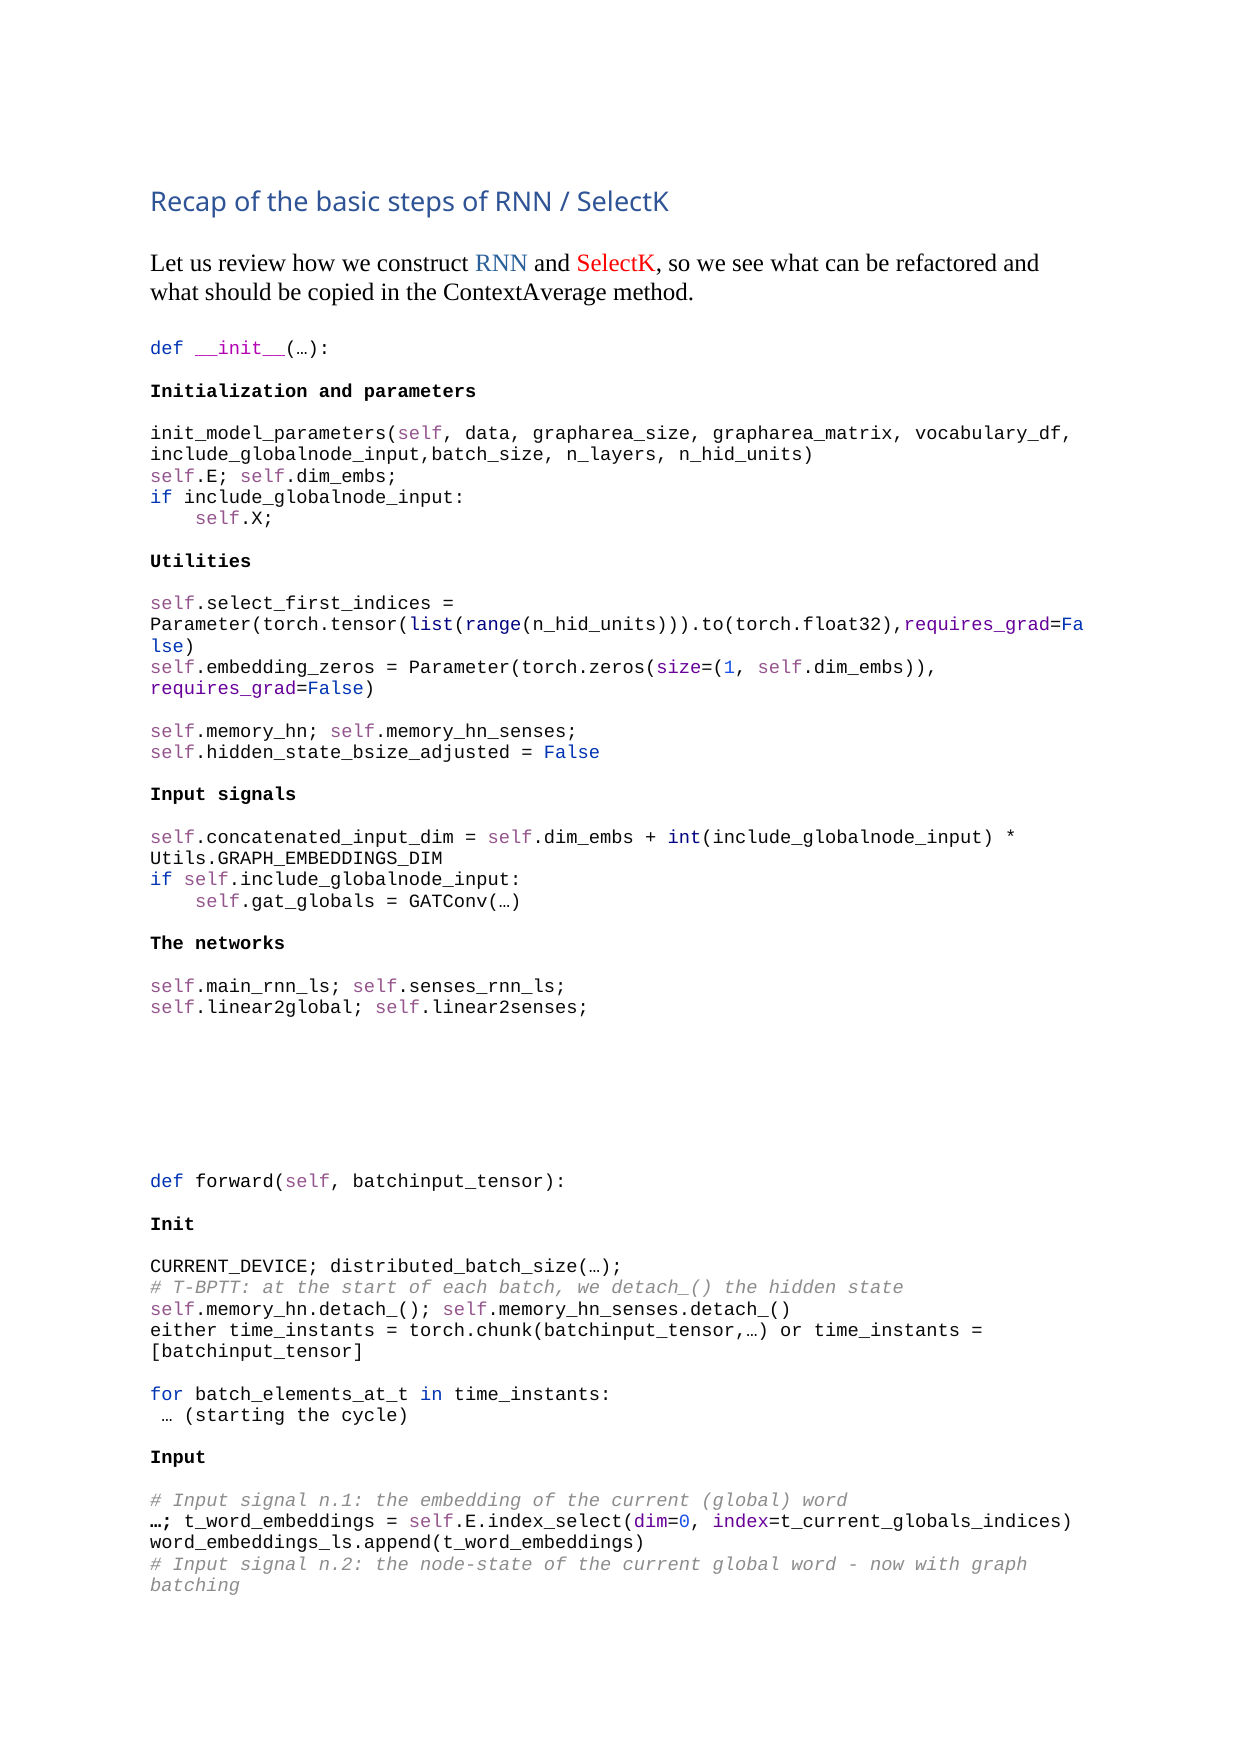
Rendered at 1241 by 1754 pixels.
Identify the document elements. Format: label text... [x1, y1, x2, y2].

text self.concatenated_input_dim = self.dim_embs + int(include_globalnode_input) * Utils.GRAPH_EMBEDDINGS_DIM [150, 828, 1090, 870]
text Input [150, 1448, 1090, 1469]
text Initialization and parameters [150, 381, 1090, 403]
text # Input signal n.1: the embedding of the current (global) word [150, 1491, 1090, 1512]
text init_model_parameters(self, data, grapharea_size, grapharea_matrix, vocabulary_df, include_globalnode_input,batch_size, n_layers, n_hid_units) [150, 424, 1090, 466]
text CURRENT_DEVICE; distributed_batch_size(…); [150, 1257, 1090, 1278]
subtitle Recap of the basic steps of RNN / SelectK [150, 183, 1090, 220]
subtitle def forward(self, batchinput_tensor): [150, 1172, 1090, 1193]
text either time_instants = torch.chunk(batchinput_tensor,…) or time_instants = [batchinput_tensor] [150, 1321, 1090, 1363]
subtitle def __init__(…): [150, 339, 1090, 360]
text … (starting the cycle) [150, 1406, 1090, 1427]
text for batch_elements_at_t in time_instants: [150, 1384, 1090, 1406]
text Utilities [150, 551, 1090, 573]
text self.select_first_indices = Parameter(torch.tensor(list(range(n_hid_units))).to(torch.float32),requires_grad=False) self.embedding_zeros = Parameter(torch.zeros(size=(1, self.dim_embs)), requires_grad=False) [150, 594, 1090, 700]
text self.memory_hn; self.memory_hn_senses; [150, 721, 1090, 743]
text if include_globalnode_input: self.X; [150, 488, 1090, 530]
text …; t_word_embeddings = self.E.index_select(dim=0, index=t_current_globals_indices) [150, 1512, 1090, 1533]
text self.E; self.dim_embs; [150, 466, 1090, 488]
text Init [150, 1214, 1090, 1236]
text if self.include_globalnode_input: self.gat_globals = GATConv(…) [150, 870, 1090, 913]
text Let us review how we construct RNN and SelectK, so we see what can be refactored and what should be copied in the ContextAverage method. [150, 248, 1090, 306]
text self.linear2global; self.linear2senses; [150, 998, 1090, 1019]
text Input signals [150, 785, 1090, 806]
text self.hidden_state_bsize_adjusted = False [150, 743, 1090, 764]
text # Input signal n.2: the node-state of the current global word - now with graph batching [150, 1554, 1090, 1597]
text self.main_rnn_ls; self.senses_rnn_ls; [150, 976, 1090, 998]
text word_embeddings_ls.append(t_word_embeddings) [150, 1533, 1090, 1554]
text # T-BPTT: at the start of each batch, we detach_() the hidden state self.memory_hn.detach_(); self.memory_hn_senses.detach_() [150, 1278, 1090, 1321]
text The networks [150, 934, 1090, 955]
